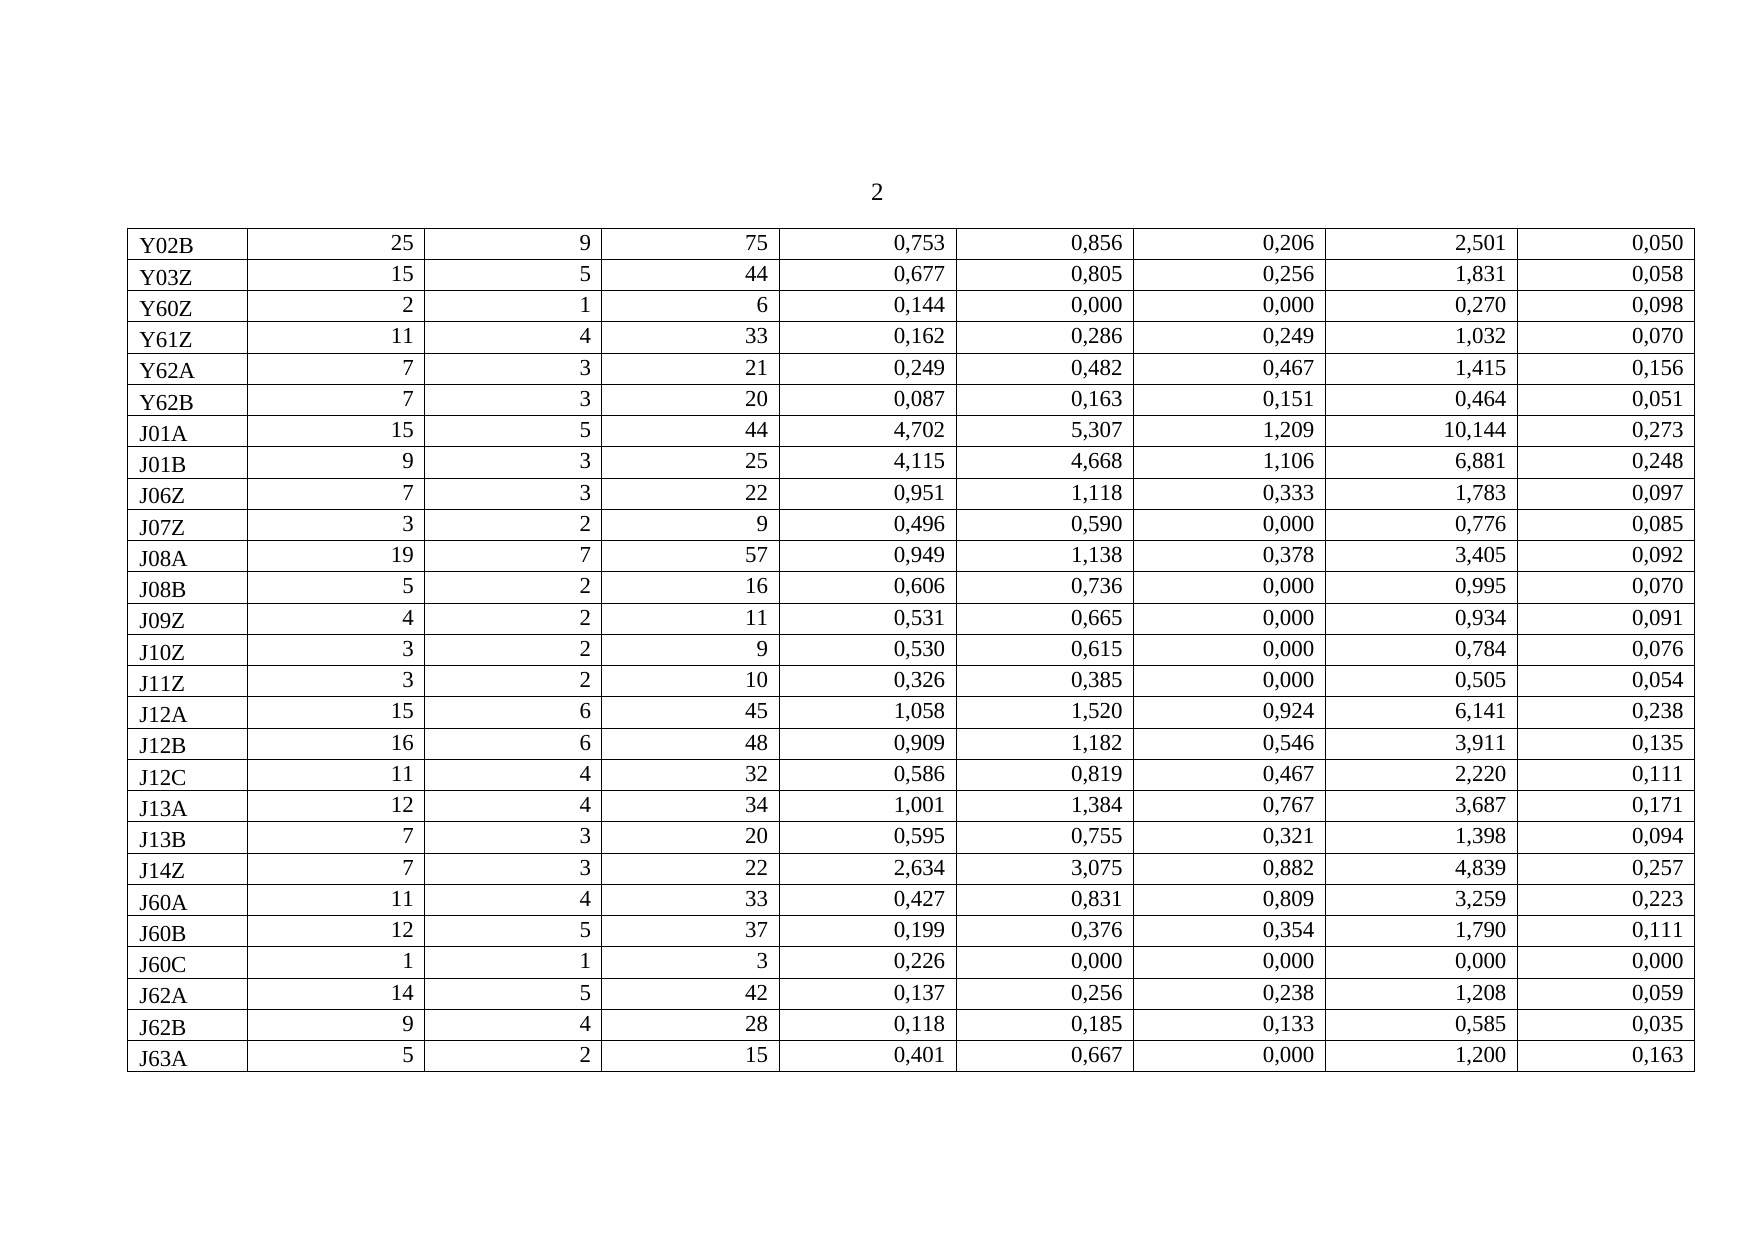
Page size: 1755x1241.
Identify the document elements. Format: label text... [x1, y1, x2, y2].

table_cell 0,809 [1134, 885, 1325, 915]
table_cell 0,050 [1518, 229, 1694, 259]
table_cell 4 [425, 791, 601, 821]
table_cell 34 [602, 791, 779, 821]
table_cell 9 [248, 447, 424, 477]
table_cell 7 [248, 479, 424, 509]
table_cell 0,000 [1134, 572, 1325, 602]
table_cell 2,501 [1326, 229, 1517, 259]
table_cell 2 [425, 604, 601, 634]
table_cell 0,505 [1326, 666, 1517, 696]
table_cell 25 [602, 447, 779, 477]
table_cell 0,135 [1518, 729, 1694, 759]
table_cell 22 [602, 854, 779, 884]
table_cell J12C [128, 760, 247, 790]
table_cell 0,273 [1518, 416, 1694, 446]
table_cell 0,118 [780, 1010, 956, 1040]
table_cell 12 [248, 791, 424, 821]
table_cell 7 [425, 541, 601, 571]
table_cell 0,831 [957, 885, 1133, 915]
table_cell Y61Z [128, 322, 247, 352]
table_cell J06Z [128, 479, 247, 509]
table_cell 0,000 [1134, 510, 1325, 540]
table_cell Y02B [128, 229, 247, 259]
table_cell 0,137 [780, 979, 956, 1009]
table_cell 3,911 [1326, 729, 1517, 759]
table_cell 2 [425, 1041, 601, 1071]
table_cell 2 [425, 510, 601, 540]
table_cell 32 [602, 760, 779, 790]
table_cell 5 [425, 260, 601, 290]
table_cell 0,035 [1518, 1010, 1694, 1040]
table_cell 0,326 [780, 666, 956, 696]
table_cell 0,000 [957, 291, 1133, 321]
table_cell 0,585 [1326, 1010, 1517, 1040]
table_cell 6 [425, 729, 601, 759]
table_cell 0,000 [1134, 947, 1325, 977]
table_cell 16 [602, 572, 779, 602]
table_cell 0,051 [1518, 385, 1694, 415]
table_cell 0,070 [1518, 322, 1694, 352]
table_cell 3 [425, 479, 601, 509]
table_cell 9 [425, 229, 601, 259]
table_cell 0,000 [1326, 947, 1517, 977]
table_cell 0,000 [1518, 947, 1694, 977]
table_cell 0,767 [1134, 791, 1325, 821]
table_cell 0,286 [957, 322, 1133, 352]
table_cell 0,665 [957, 604, 1133, 634]
table_cell 9 [602, 635, 779, 665]
table_cell 15 [248, 697, 424, 727]
table_cell 0,784 [1326, 635, 1517, 665]
table_cell 0,000 [1134, 1041, 1325, 1071]
table_cell J63A [128, 1041, 247, 1071]
table_cell 4,668 [957, 447, 1133, 477]
table_cell 6,881 [1326, 447, 1517, 477]
table_cell 20 [602, 385, 779, 415]
table_cell 2,220 [1326, 760, 1517, 790]
table_cell 0,776 [1326, 510, 1517, 540]
table_cell 12 [248, 916, 424, 946]
table_cell 0,098 [1518, 291, 1694, 321]
table_cell 15 [248, 260, 424, 290]
table_cell 7 [248, 854, 424, 884]
table_cell 1,209 [1134, 416, 1325, 446]
table_cell 3 [248, 635, 424, 665]
table_cell J60B [128, 916, 247, 946]
table_cell 0,054 [1518, 666, 1694, 696]
table_cell 1,058 [780, 697, 956, 727]
table_cell 0,615 [957, 635, 1133, 665]
table_cell 10 [602, 666, 779, 696]
table_cell 0,467 [1134, 760, 1325, 790]
table_cell 0,755 [957, 822, 1133, 852]
table_cell 11 [248, 760, 424, 790]
table_cell 0,094 [1518, 822, 1694, 852]
table_cell 4,702 [780, 416, 956, 446]
table_cell 3 [425, 354, 601, 384]
table_cell 0,667 [957, 1041, 1133, 1071]
table_cell 0,951 [780, 479, 956, 509]
table_cell J11Z [128, 666, 247, 696]
table_cell 1,200 [1326, 1041, 1517, 1071]
table_cell J09Z [128, 604, 247, 634]
table_cell 3 [425, 854, 601, 884]
table_cell J08B [128, 572, 247, 602]
table_cell 4,115 [780, 447, 956, 477]
table_cell J01B [128, 447, 247, 477]
table_cell 0,467 [1134, 354, 1325, 384]
table_cell 11 [602, 604, 779, 634]
table_cell 1 [425, 947, 601, 977]
table_cell 0,595 [780, 822, 956, 852]
table_cell 1,118 [957, 479, 1133, 509]
table_cell 0,097 [1518, 479, 1694, 509]
table_cell 48 [602, 729, 779, 759]
table_cell J62A [128, 979, 247, 1009]
table_cell 7 [248, 385, 424, 415]
table_cell 3 [425, 385, 601, 415]
table_cell 0,546 [1134, 729, 1325, 759]
table_cell 1,415 [1326, 354, 1517, 384]
table_cell 0,949 [780, 541, 956, 571]
table_cell 4,839 [1326, 854, 1517, 884]
table_cell 16 [248, 729, 424, 759]
table_cell 0,091 [1518, 604, 1694, 634]
table_cell 0,070 [1518, 572, 1694, 602]
table_cell Y60Z [128, 291, 247, 321]
table_cell 7 [248, 354, 424, 384]
table_cell 45 [602, 697, 779, 727]
table_cell J07Z [128, 510, 247, 540]
table_cell 1,032 [1326, 322, 1517, 352]
table_cell 3,075 [957, 854, 1133, 884]
table_cell 0,270 [1326, 291, 1517, 321]
table_cell 21 [602, 354, 779, 384]
table_cell 4 [425, 885, 601, 915]
table_cell 0,238 [1134, 979, 1325, 1009]
table_cell 0,378 [1134, 541, 1325, 571]
table_cell J62B [128, 1010, 247, 1040]
table_cell J60A [128, 885, 247, 915]
table_cell 3,259 [1326, 885, 1517, 915]
table_cell 33 [602, 322, 779, 352]
table_cell J08A [128, 541, 247, 571]
table_cell 42 [602, 979, 779, 1009]
table_cell 4 [248, 604, 424, 634]
table_cell 0,934 [1326, 604, 1517, 634]
table_cell 0,238 [1518, 697, 1694, 727]
table_cell 0,163 [957, 385, 1133, 415]
table_cell 0,819 [957, 760, 1133, 790]
table_cell 0,163 [1518, 1041, 1694, 1071]
table_cell 1,398 [1326, 822, 1517, 852]
table_cell 0,995 [1326, 572, 1517, 602]
table_cell 10,144 [1326, 416, 1517, 446]
table_cell 2,634 [780, 854, 956, 884]
table_cell 0,000 [1134, 635, 1325, 665]
table_cell 0,087 [780, 385, 956, 415]
table_cell 0,249 [1134, 322, 1325, 352]
table_cell 0,171 [1518, 791, 1694, 821]
table_cell 0,805 [957, 260, 1133, 290]
table_cell Y62A [128, 354, 247, 384]
table_cell 0,248 [1518, 447, 1694, 477]
table_cell 0,257 [1518, 854, 1694, 884]
table_cell 5 [425, 916, 601, 946]
table_cell 4 [425, 1010, 601, 1040]
table_cell 1,384 [957, 791, 1133, 821]
table_cell J01A [128, 416, 247, 446]
table_cell 1,138 [957, 541, 1133, 571]
table_cell 44 [602, 260, 779, 290]
table_cell Y62B [128, 385, 247, 415]
table_cell 1,182 [957, 729, 1133, 759]
table_cell 0,530 [780, 635, 956, 665]
table_cell 0,401 [780, 1041, 956, 1071]
table_cell 0,464 [1326, 385, 1517, 415]
table_cell 75 [602, 229, 779, 259]
table_cell 25 [248, 229, 424, 259]
table_cell 0,354 [1134, 916, 1325, 946]
table_cell 3,405 [1326, 541, 1517, 571]
table_cell 0,256 [957, 979, 1133, 1009]
table_cell 0,753 [780, 229, 956, 259]
table_cell 0,092 [1518, 541, 1694, 571]
table_cell 11 [248, 885, 424, 915]
table_cell 0,586 [780, 760, 956, 790]
table_cell 0,482 [957, 354, 1133, 384]
table_cell 0,185 [957, 1010, 1133, 1040]
table_cell Y03Z [128, 260, 247, 290]
table_cell 1,790 [1326, 916, 1517, 946]
table_cell 5 [248, 572, 424, 602]
table_cell 5 [248, 1041, 424, 1071]
table_cell 1,106 [1134, 447, 1325, 477]
table_cell 0,496 [780, 510, 956, 540]
table_cell 3 [425, 822, 601, 852]
table_cell 0,856 [957, 229, 1133, 259]
table_cell 6 [425, 697, 601, 727]
table_cell 6 [602, 291, 779, 321]
table_cell 0,000 [957, 947, 1133, 977]
table_cell 9 [602, 510, 779, 540]
table_cell 3,687 [1326, 791, 1517, 821]
table_cell 0,144 [780, 291, 956, 321]
table_cell 0,206 [1134, 229, 1325, 259]
table_cell 4 [425, 322, 601, 352]
table_cell 7 [248, 822, 424, 852]
table_cell 0,151 [1134, 385, 1325, 415]
table_cell 0,111 [1518, 760, 1694, 790]
table_cell 0,385 [957, 666, 1133, 696]
table_cell 1,001 [780, 791, 956, 821]
table_cell 19 [248, 541, 424, 571]
table_cell 0,000 [1134, 604, 1325, 634]
table_cell 2 [425, 635, 601, 665]
table_cell J14Z [128, 854, 247, 884]
table_cell 37 [602, 916, 779, 946]
table_cell 0,606 [780, 572, 956, 602]
table_cell 0,376 [957, 916, 1133, 946]
table_cell J12B [128, 729, 247, 759]
table_cell 22 [602, 479, 779, 509]
table_cell 2 [425, 572, 601, 602]
table_cell 0,924 [1134, 697, 1325, 727]
table_cell 0,677 [780, 260, 956, 290]
table_cell 33 [602, 885, 779, 915]
table_cell 0,059 [1518, 979, 1694, 1009]
table_cell 9 [248, 1010, 424, 1040]
table_cell 3 [602, 947, 779, 977]
table_cell 3 [425, 447, 601, 477]
table_cell 4 [425, 760, 601, 790]
table_cell J10Z [128, 635, 247, 665]
table_cell 1,520 [957, 697, 1133, 727]
table_cell 2 [425, 666, 601, 696]
table_cell 0,000 [1134, 666, 1325, 696]
table_cell 0,736 [957, 572, 1133, 602]
table_cell 0,226 [780, 947, 956, 977]
table_cell 5,307 [957, 416, 1133, 446]
table_cell 5 [425, 416, 601, 446]
table_cell 0,156 [1518, 354, 1694, 384]
table_cell 0,058 [1518, 260, 1694, 290]
table_cell 0,249 [780, 354, 956, 384]
table_cell 11 [248, 322, 424, 352]
table_cell 44 [602, 416, 779, 446]
table_cell 1,208 [1326, 979, 1517, 1009]
table_cell 0,162 [780, 322, 956, 352]
table_cell J13B [128, 822, 247, 852]
table_cell 1,831 [1326, 260, 1517, 290]
table_cell 1 [248, 947, 424, 977]
table_cell 0,333 [1134, 479, 1325, 509]
table_cell 0,133 [1134, 1010, 1325, 1040]
table_cell 5 [425, 979, 601, 1009]
table_cell 0,076 [1518, 635, 1694, 665]
table_cell 0,321 [1134, 822, 1325, 852]
table_cell 20 [602, 822, 779, 852]
table_cell J12A [128, 697, 247, 727]
table_cell 0,199 [780, 916, 956, 946]
table_cell 6,141 [1326, 697, 1517, 727]
table_cell 15 [602, 1041, 779, 1071]
table_cell 3 [248, 510, 424, 540]
table_cell 15 [248, 416, 424, 446]
table_cell 0,000 [1134, 291, 1325, 321]
table_cell 0,223 [1518, 885, 1694, 915]
table_cell J60C [128, 947, 247, 977]
table_cell 57 [602, 541, 779, 571]
table_cell 0,085 [1518, 510, 1694, 540]
table_cell 0,590 [957, 510, 1133, 540]
table_cell 0,531 [780, 604, 956, 634]
table_cell 0,882 [1134, 854, 1325, 884]
table_cell 14 [248, 979, 424, 1009]
table_cell J13A [128, 791, 247, 821]
table_cell 2 [248, 291, 424, 321]
table_cell 1,783 [1326, 479, 1517, 509]
table_cell 0,111 [1518, 916, 1694, 946]
table_cell 1 [425, 291, 601, 321]
table_cell 0,909 [780, 729, 956, 759]
table_cell 3 [248, 666, 424, 696]
table_cell 28 [602, 1010, 779, 1040]
table_cell 0,427 [780, 885, 956, 915]
table_cell 0,256 [1134, 260, 1325, 290]
